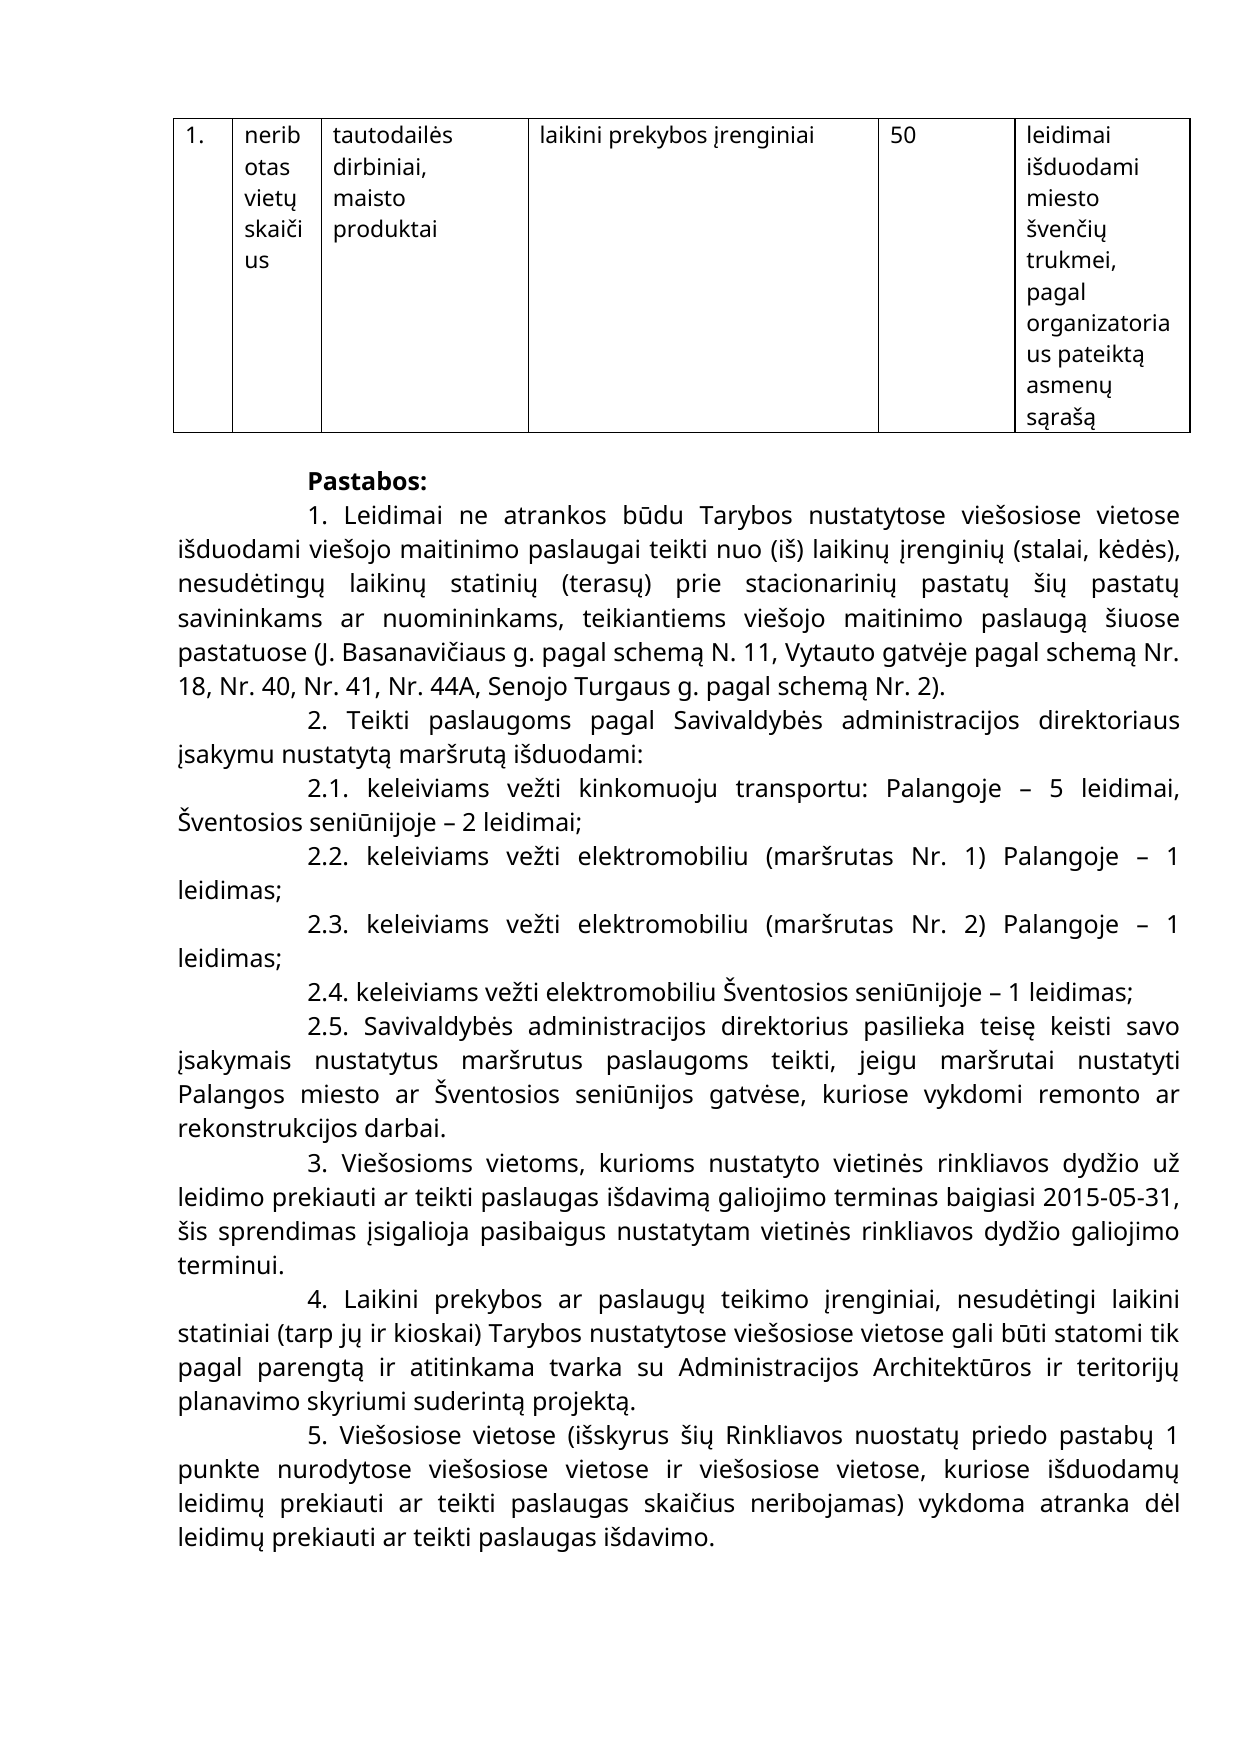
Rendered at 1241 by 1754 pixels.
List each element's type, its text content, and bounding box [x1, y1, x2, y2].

text 2. Teikti paslaugoms pagal Savivaldybės administracijos direktoriaus įsakymu nustatytą maršrutą išduodami: [177, 702, 1181, 771]
text Pastabos: [177, 464, 1181, 498]
text 2.5. Savivaldybės administracijos direktorius pasilieka teisę keisti savo įsakymais nustatytus maršrutus paslaugoms teikti, jeigu maršrutai nustatyti Palangos miesto ar Šventosios seniūnijos gatvėse, kuriose vykdomi remonto ar rekonstrukcijos darbai. [177, 1009, 1181, 1145]
table_cell leidimai išduodami miesto švenčių trukmei, pagal organizatoriaus pateiktą asmenų sąrašą [1016, 119, 1189, 432]
text 2.4. keleiviams vežti elektromobiliu Šventosios seniūnijoje – 1 leidimas; [177, 975, 1181, 1009]
table_cell tautodailės dirbiniai, maisto produktai [322, 119, 528, 432]
table_cell laikini prekybos įrenginiai [529, 119, 878, 432]
text 4. Laikini prekybos ar paslaugų teikimo įrenginiai, nesudėtingi laikini statiniai (tarp jų ir kioskai) Tarybos nustatytose viešosiose vietose gali būti statomi tik pagal parengtą ir atitinkama tvarka su Administracijos Architektūros ir teritorijų planavimo skyriumi suderintą projektą. [177, 1281, 1181, 1418]
table_cell neribotas vietų skaičius [233, 119, 321, 432]
text 2.3. keleiviams vežti elektromobiliu (maršrutas Nr. 2) Palangoje – 1 leidimas; [177, 907, 1181, 975]
text 2.1. keleiviams vežti kinkomuoju transportu: Palangoje – 5 leidimai, Šventosios seniūnijoje – 2 leidimai; [177, 771, 1181, 839]
text 5. Viešosiose vietose (išskyrus šių Rinkliavos nuostatų priedo pastabų 1 punkte nurodytose viešosiose vietose ir viešosiose vietose, kuriose išduodamų leidimų prekiauti ar teikti paslaugas skaičius neribojamas) vykdoma atranka dėl leidimų prekiauti ar teikti paslaugas išdavimo. [177, 1418, 1181, 1554]
table_cell 50 [879, 119, 1014, 432]
text 1. Leidimai ne atrankos būdu Tarybos nustatytose viešosiose vietose išduodami viešojo maitinimo paslaugai teikti nuo (iš) laikinų įrenginių (stalai, kėdės), nesudėtingų laikinų statinių (terasų) prie stacionarinių pastatų šių pastatų savininkams ar nuomininkams, teikiantiems viešojo maitinimo paslaugą šiuose pastatuose (J. Basanavičiaus g. pagal schemą N. 11, Vytauto gatvėje pagal schemą Nr. 18, Nr. 40, Nr. 41, Nr. 44A, Senojo Turgaus g. pagal schemą Nr. 2). [177, 498, 1181, 702]
text 3. Viešosioms vietoms, kurioms nustatyto vietinės rinkliavos dydžio už leidimo prekiauti ar teikti paslaugas išdavimą galiojimo terminas baigiasi 2015-05-31, šis sprendimas įsigalioja pasibaigus nustatytam vietinės rinkliavos dydžio galiojimo terminui. [177, 1145, 1181, 1281]
text 2.2. keleiviams vežti elektromobiliu (maršrutas Nr. 1) Palangoje – 1 leidimas; [177, 839, 1181, 907]
table_cell 1. [174, 119, 232, 432]
